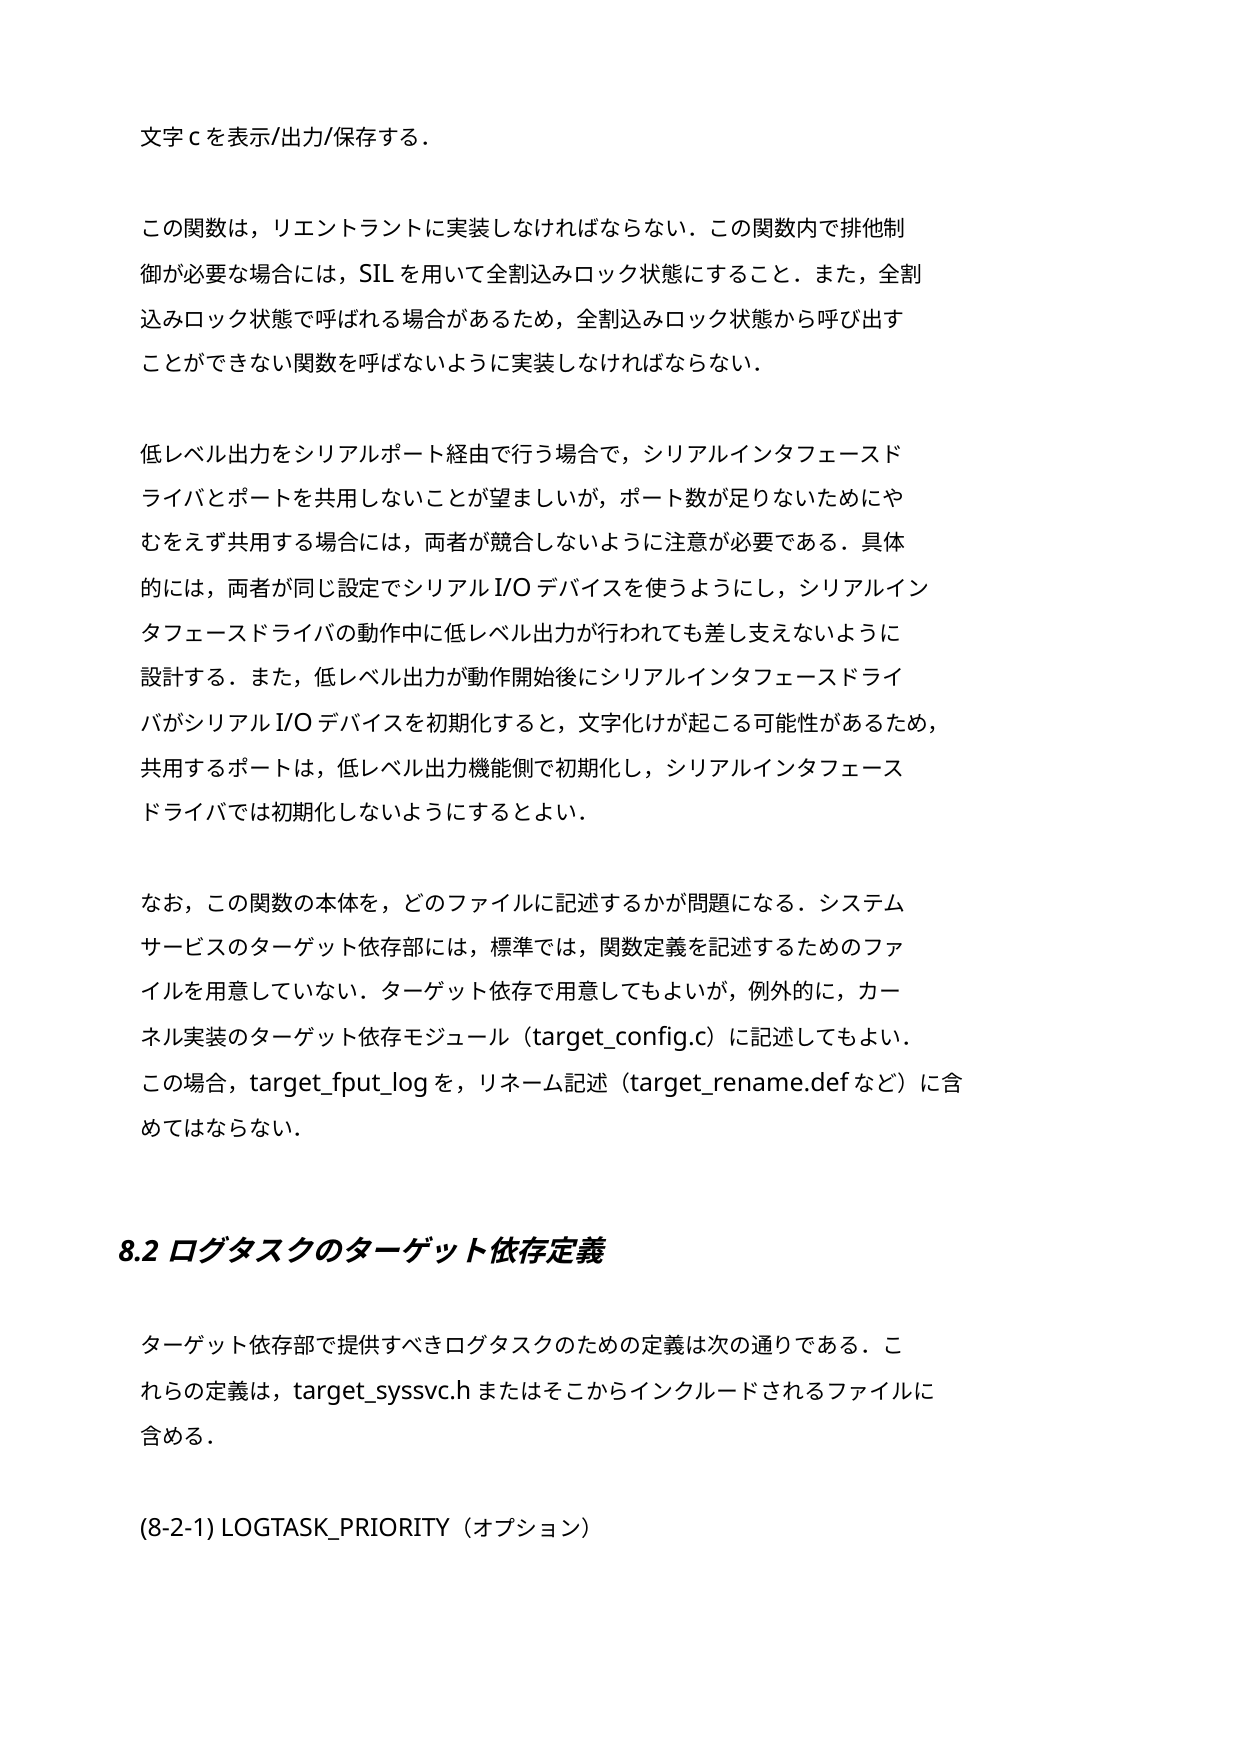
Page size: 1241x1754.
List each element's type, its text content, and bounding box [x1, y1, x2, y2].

text 込みロック状態で呼ばれる場合があるため，全割込みロック状態から呼び出す [118, 302, 1122, 334]
text 共用するポートは，低レベル出力機能側で初期化し，シリアルインタフェース [118, 751, 1122, 782]
text イルを用意していない．ターゲット依存で用意してもよいが，例外的に，カー [118, 974, 1122, 1006]
text 低レベル出力をシリアルポート経由で行う場合で，シリアルインタフェースド [118, 437, 1122, 468]
text この場合，target_fput_logを，リネーム記述（target_rename.defなど）に含 [118, 1065, 1122, 1099]
text 御が必要な場合には，SILを用いて全割込みロック状態にすること．また，全割 [118, 255, 1122, 289]
text ターゲット依存部で提供すべきログタスクのための定義は次の通りである．こ [118, 1328, 1122, 1360]
text 的には，両者が同じ設定でシリアルI/Oデバイスを使うようにし，シリアルイン [118, 569, 1122, 603]
text ネル実装のターゲット依存モジュール（target_config.c）に記述してもよい． [118, 1018, 1122, 1052]
text サービスのターゲット依存部には，標準では，関数定義を記述するためのファ [118, 930, 1122, 962]
text なお，この関数の本体を，どのファイルに記述するかが問題になる．システム [118, 886, 1122, 917]
subtitle 8.2 ログタスクのターゲット依存定義 [118, 1227, 1122, 1269]
text タフェースドライバの動作中に低レベル出力が行われても差し支えないように [118, 616, 1122, 648]
text ことができない関数を呼ばないように実装しなければならない． [118, 346, 1122, 378]
text (8-2-1) LOGTASK_PRIORITY（オプション） [118, 1510, 1122, 1544]
text 含める． [118, 1419, 1122, 1451]
text ライバとポートを共用しないことが望ましいが，ポート数が足りないためにや [118, 481, 1122, 513]
text 設計する．また，低レベル出力が動作開始後にシリアルインタフェースドライ [118, 660, 1122, 692]
text れらの定義は，target_syssvc.hまたはそこからインクルードされるファイルに [118, 1373, 1122, 1407]
text ドライバでは初期化しないようにするとよい． [118, 795, 1122, 827]
text バがシリアルI/Oデバイスを初期化すると，文字化けが起こる可能性があるため， [118, 704, 1122, 738]
text この関数は，リエントラントに実装しなければならない．この関数内で排他制 [118, 211, 1122, 243]
text めてはならない． [118, 1111, 1122, 1143]
text むをえず共用する場合には，両者が競合しないように注意が必要である．具体 [118, 525, 1122, 557]
text 文字cを表示/出力/保存する． [118, 118, 1122, 152]
